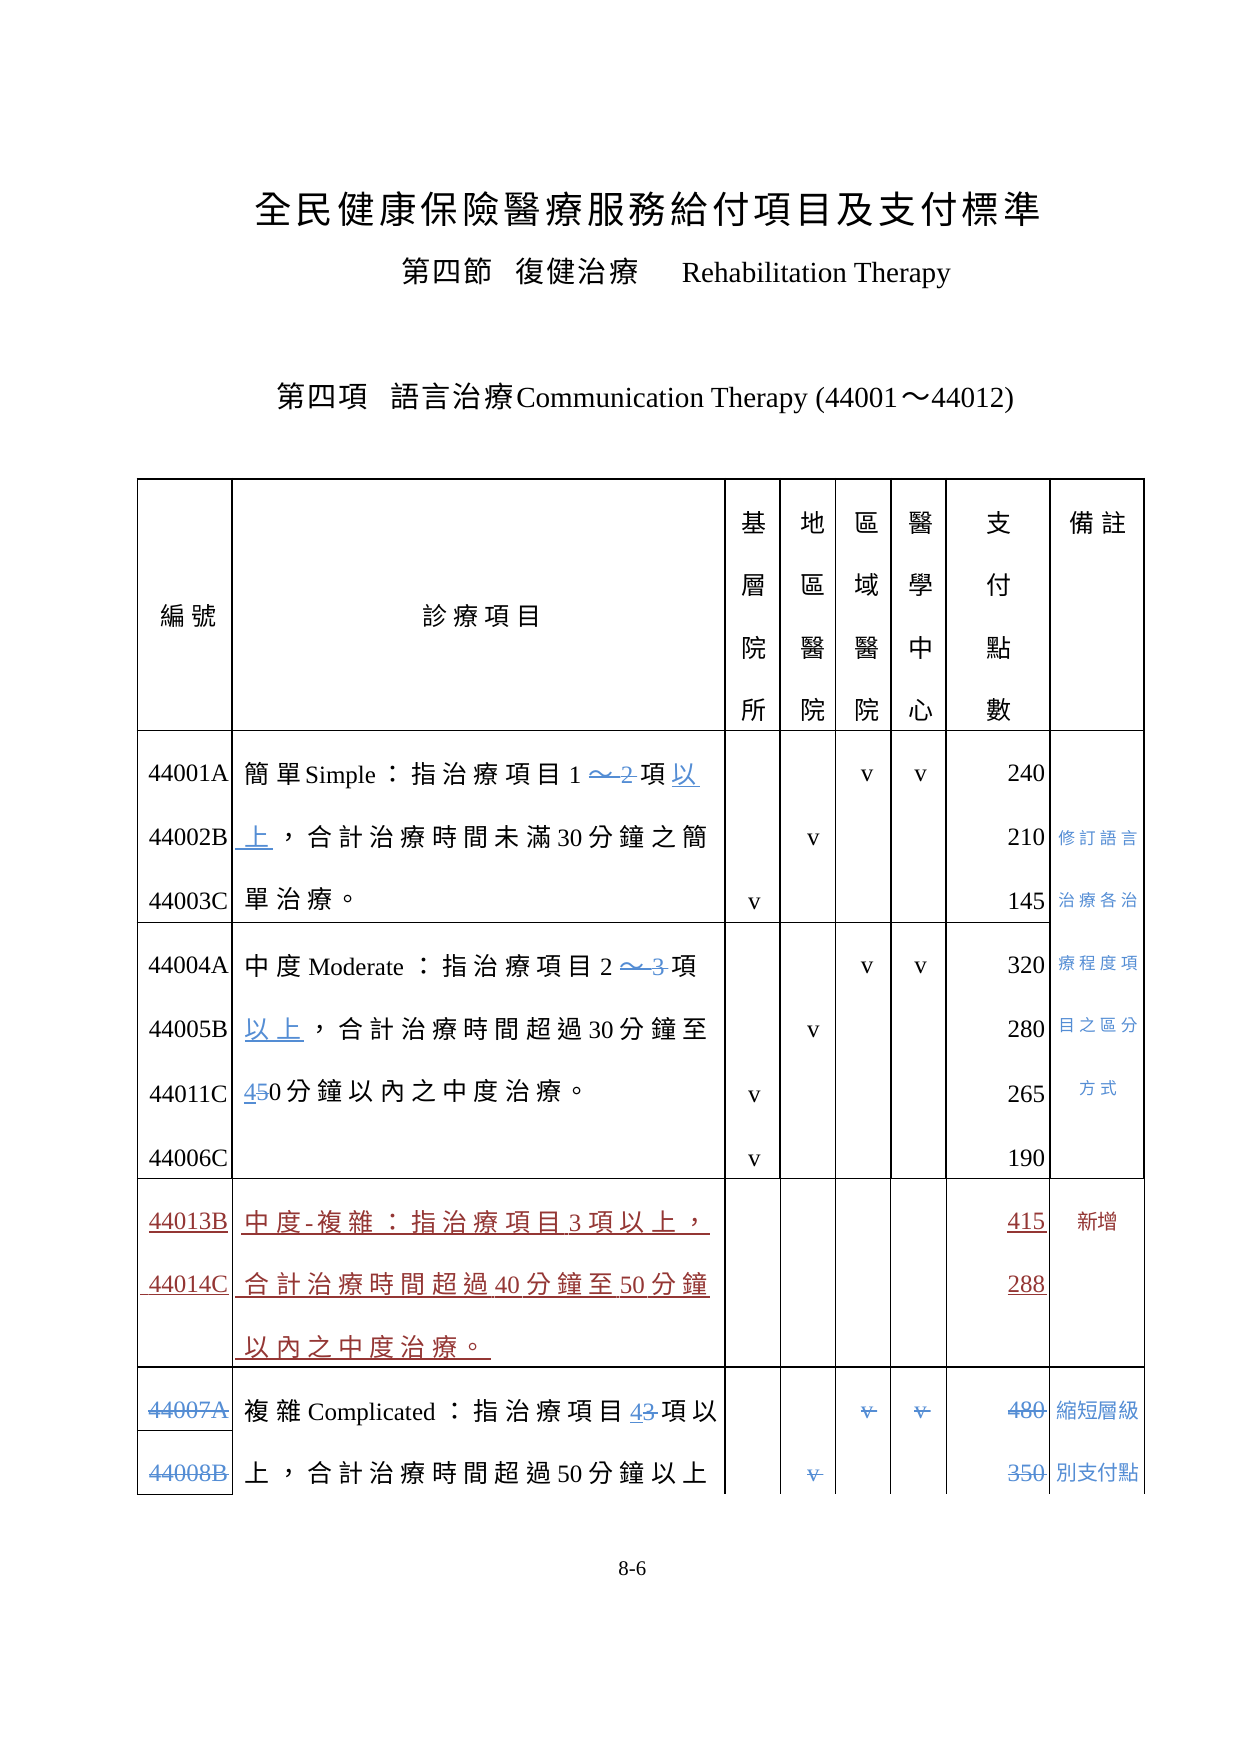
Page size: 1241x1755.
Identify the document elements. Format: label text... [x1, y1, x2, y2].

table_cell 145 [947, 858, 1049, 922]
table_cell [836, 986, 890, 1050]
table_cell v [726, 1050, 779, 1114]
table_cell v [891, 1368, 946, 1430]
table_cell v [892, 731, 945, 793]
table_cell [892, 986, 945, 1050]
table_cell [836, 794, 890, 858]
table_cell v [781, 794, 835, 858]
table_cell 44003C [138, 858, 231, 922]
table_cell 44004A [138, 923, 231, 986]
table_cell 44007A [138, 1368, 232, 1430]
table_cell [726, 1368, 780, 1430]
table_cell [836, 1050, 890, 1114]
table_cell [836, 1430, 890, 1493]
table_cell 44008B [138, 1431, 232, 1493]
table_cell 中度Moderate：指治療項目2～3項以上，合計治療時間超過30分鐘至450分鐘以內之中度治療。 [233, 923, 724, 1178]
table_cell 210 [947, 794, 1049, 858]
table_cell [891, 1179, 946, 1366]
table_cell v [726, 1114, 779, 1178]
table_cell 區 域 醫 院 [836, 480, 890, 729]
table_cell v [836, 923, 890, 986]
table_cell 350 [947, 1430, 1049, 1493]
table_cell 縮短層級別支付點 [1050, 1368, 1144, 1493]
table_cell [836, 1114, 890, 1178]
table_cell [781, 1179, 835, 1366]
table_cell 320 [947, 923, 1049, 986]
table_cell [726, 731, 779, 793]
table_cell [781, 858, 835, 922]
table_cell 簡單Simple：指治療項目1～2項以上，合計治療時間未滿30分鐘之簡單治療。 [233, 731, 724, 922]
table_cell [1051, 731, 1143, 793]
table_cell [781, 731, 835, 793]
table_cell v [726, 858, 779, 922]
table_cell v [781, 1430, 835, 1493]
table_cell 190 [947, 1114, 1049, 1178]
table_cell 編號 [138, 480, 231, 729]
table_cell 醫 學 中 心 [892, 480, 945, 729]
table_cell v [892, 923, 945, 986]
table_cell 44006C [138, 1114, 231, 1178]
table_cell 415 288 [947, 1179, 1049, 1366]
table_cell 新增 [1050, 1179, 1144, 1366]
table_cell 修訂語言治療各治療程度項目之區分方式 [1051, 794, 1143, 1178]
table_cell 280 [947, 986, 1049, 1050]
table_cell 265 [947, 1050, 1049, 1114]
table_cell 480 [947, 1368, 1049, 1430]
table_cell 44001A [138, 731, 231, 793]
table_cell 中度-複雜：指治療項目3項以上，合計治療時間超過40分鐘至50分鐘以內之中度治療。 [233, 1179, 724, 1366]
table_cell 備註 [1051, 480, 1143, 729]
table_cell [836, 1179, 890, 1366]
table_cell [892, 1050, 945, 1114]
table_cell [726, 1430, 780, 1493]
table_cell [892, 858, 945, 922]
table_cell [781, 1368, 835, 1430]
table_cell 44013B44014C [138, 1179, 232, 1366]
table_cell v [781, 986, 835, 1050]
table_cell [781, 1114, 835, 1178]
table_cell 44005B [138, 986, 231, 1050]
table_cell [726, 794, 779, 858]
table_cell [892, 1114, 945, 1178]
table_cell [891, 1430, 946, 1493]
table_cell 複雜Complicated：指治療項目43項以上，合計治療時間超過50分鐘以上 [233, 1368, 724, 1493]
table_cell v [836, 1368, 890, 1430]
table_cell 支 付 點 數 [947, 480, 1049, 729]
table_cell v [836, 731, 890, 793]
table_cell [781, 1050, 835, 1114]
table_header 全民健康保險醫療服務給付項目及支付標準 第四節 復健治療 Rehabilitation Therapy 第四項 語言治療Communication Therapy (44001～44012) [137, 165, 1144, 478]
table_cell [726, 923, 779, 986]
table_cell [726, 986, 779, 1050]
table_cell 地 區 醫 院 [781, 480, 835, 729]
table_cell 基 層 院 所 [726, 480, 779, 729]
table_cell 44011C [138, 1050, 231, 1114]
table_cell 44002B [138, 794, 231, 858]
table_cell 240 [947, 731, 1049, 793]
table_cell [892, 794, 945, 858]
table_cell [726, 1179, 780, 1366]
table_cell [836, 858, 890, 922]
table_cell [781, 923, 835, 986]
table_cell 診療項目 [233, 480, 724, 729]
